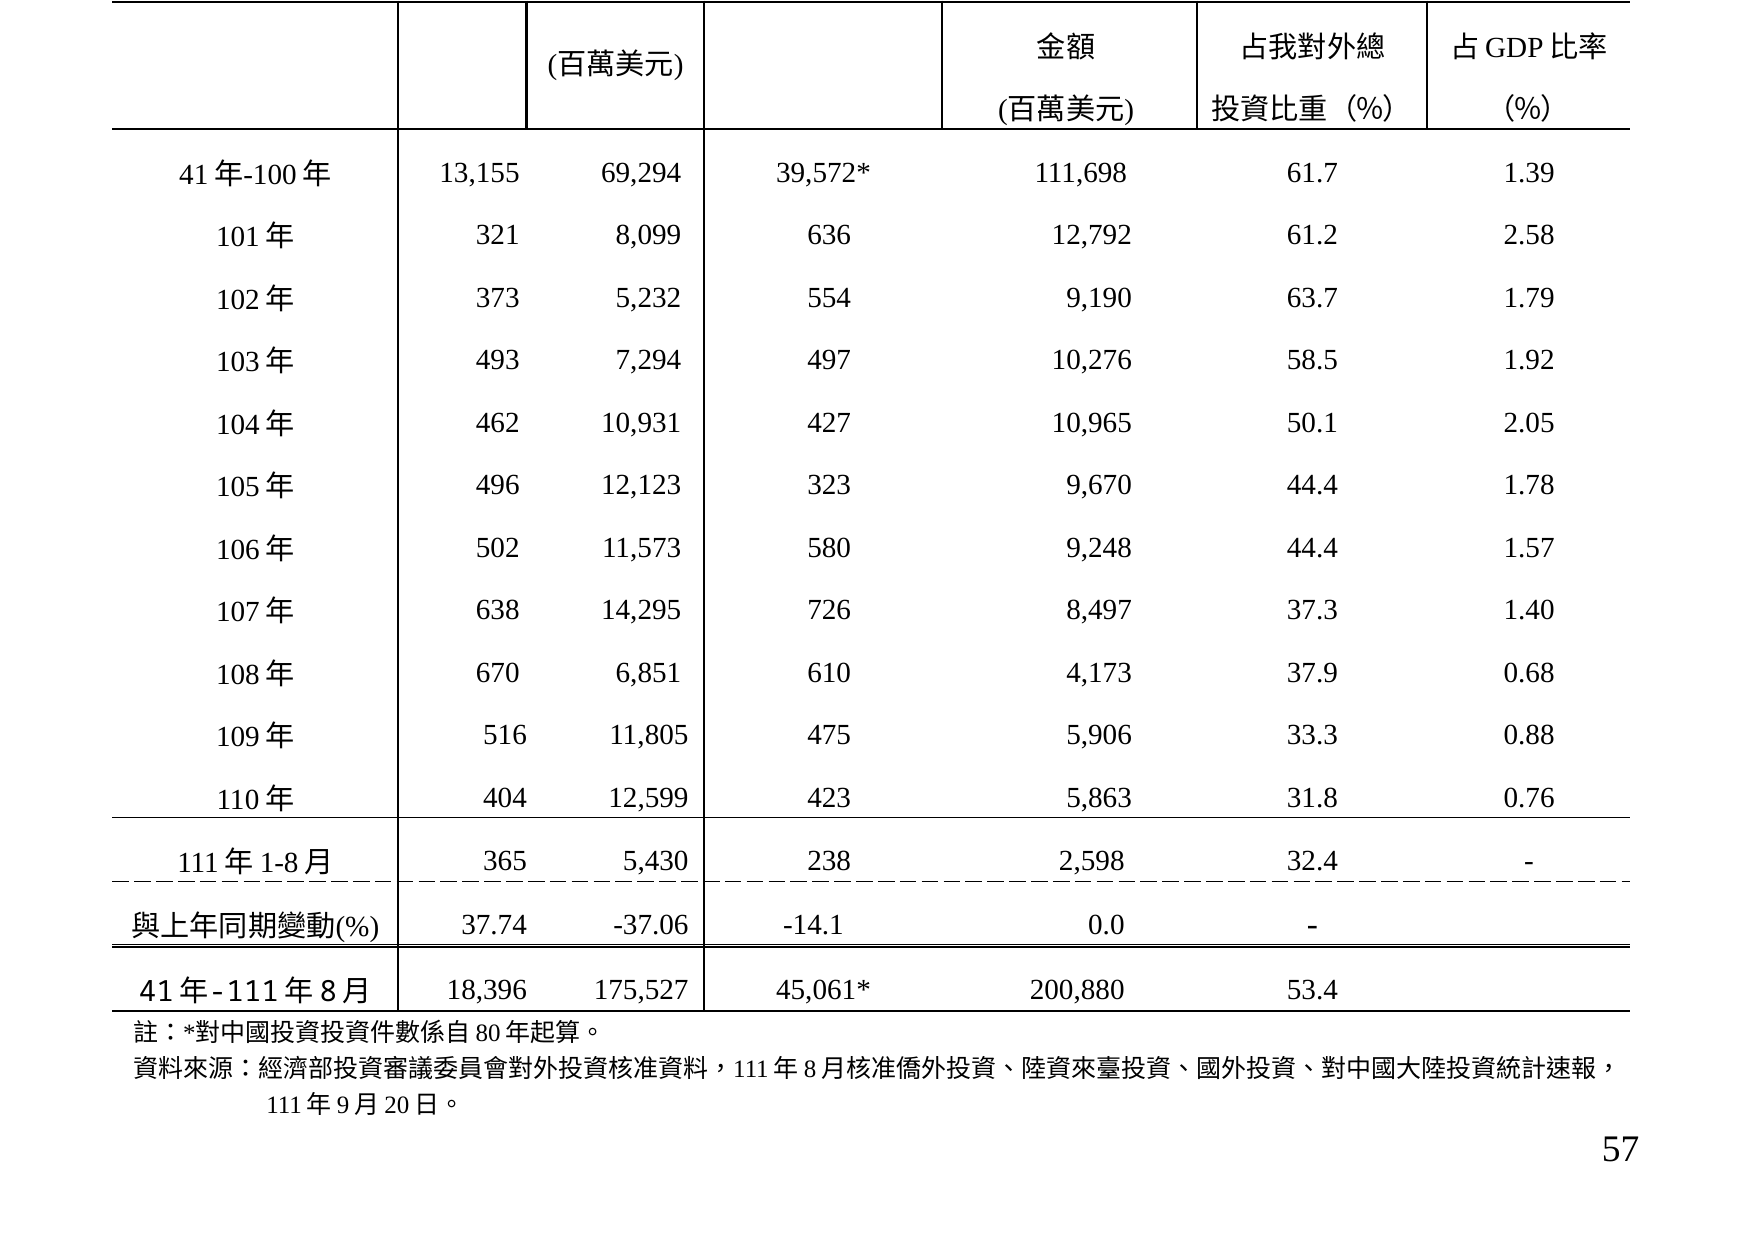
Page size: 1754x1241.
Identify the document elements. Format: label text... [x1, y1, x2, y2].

table_cell 554 [705, 255, 942, 317]
table_cell 占我對外總 投資比重（％） [1198, 3, 1426, 128]
table_cell 365 [399, 818, 526, 881]
table_cell 41年-100年 [112, 130, 397, 192]
table_cell 321 [399, 192, 526, 255]
table_cell 10,931 [526, 380, 703, 442]
table_cell 37.3 [1197, 567, 1427, 630]
table_cell 32.4 [1197, 818, 1427, 881]
table_cell 0.76 [1427, 755, 1630, 817]
table_cell 0.0 [942, 881, 1197, 944]
table_cell [399, 3, 525, 128]
table_cell 31.8 [1197, 755, 1427, 817]
table_cell 2,598 [942, 818, 1197, 881]
table_cell 5,863 [942, 755, 1197, 817]
table_cell 8,099 [526, 192, 703, 255]
table_cell 9,670 [942, 442, 1197, 505]
table_cell 41年-111年8月 [112, 948, 397, 1010]
table_cell 37.74 [399, 881, 526, 944]
table_cell [705, 3, 941, 128]
table_cell 10,276 [942, 317, 1197, 380]
table_cell 516 [399, 692, 526, 755]
table_cell 44.4 [1197, 442, 1427, 505]
table_cell [1427, 948, 1630, 1010]
table_cell -14.1 [705, 881, 942, 944]
table_cell 39,572* [705, 130, 942, 192]
table_cell 0.68 [1427, 630, 1630, 692]
table_cell 110年 [112, 755, 397, 817]
table_cell [1427, 881, 1630, 944]
table_cell 2.05 [1427, 380, 1630, 442]
table_cell 4,173 [942, 630, 1197, 692]
table_cell 37.9 [1197, 630, 1427, 692]
table_cell 1.92 [1427, 317, 1630, 380]
table_cell 103年 [112, 317, 397, 380]
table_cell 61.7 [1197, 130, 1427, 192]
table_cell 638 [399, 567, 526, 630]
table_cell 105年 [112, 442, 397, 505]
table_cell 109年 [112, 692, 397, 755]
table_cell 1.39 [1427, 130, 1630, 192]
table_cell 9,248 [942, 505, 1197, 567]
table_cell 104年 [112, 380, 397, 442]
table_cell 12,123 [526, 442, 703, 505]
table_cell 200,880 [942, 948, 1197, 1010]
table_cell 33.3 [1197, 692, 1427, 755]
table_cell 726 [705, 567, 942, 630]
table_cell - [1197, 881, 1427, 944]
table_cell 12,599 [526, 755, 703, 817]
table_cell 7,294 [526, 317, 703, 380]
table_cell 108年 [112, 630, 397, 692]
text 資料來源：經濟部投資審議委員會對外投資核准資料，111年8月核准僑外投資、陸資來臺投資、國外投資、對中國大陸投資統計速報，111年9月20日。 [133, 1048, 1613, 1121]
table_cell - [1427, 818, 1630, 881]
table_cell 101年 [112, 192, 397, 255]
table_cell 610 [705, 630, 942, 692]
table_cell 580 [705, 505, 942, 567]
table_cell 462 [399, 380, 526, 442]
table_cell 8,497 [942, 567, 1197, 630]
table_cell 670 [399, 630, 526, 692]
table_cell 占GDP比率 （％） [1428, 3, 1630, 128]
table_cell 106年 [112, 505, 397, 567]
table_cell 323 [705, 442, 942, 505]
table_cell 238 [705, 818, 942, 881]
table_cell 58.5 [1197, 317, 1427, 380]
table_cell 69,294 [526, 130, 703, 192]
table_cell 502 [399, 505, 526, 567]
table_cell 與上年同期變動(%) [112, 881, 397, 944]
table_cell 496 [399, 442, 526, 505]
table_cell 5,430 [526, 818, 703, 881]
table_cell 1.40 [1427, 567, 1630, 630]
table_cell 金額 (百萬美元) [943, 3, 1196, 128]
table_cell 14,295 [526, 567, 703, 630]
table_cell 61.2 [1197, 192, 1427, 255]
table_cell 497 [705, 317, 942, 380]
table_cell 111年1-8月 [112, 818, 397, 881]
table_cell 373 [399, 255, 526, 317]
table_cell 0.88 [1427, 692, 1630, 755]
table_cell (百萬美元) [528, 3, 703, 128]
table_cell 427 [705, 380, 942, 442]
table_cell 175,527 [526, 948, 703, 1010]
table_cell 6,851 [526, 630, 703, 692]
table_cell 9,190 [942, 255, 1197, 317]
table_cell 18,396 [399, 948, 526, 1010]
table_cell 423 [705, 755, 942, 817]
table_cell 5,906 [942, 692, 1197, 755]
table_cell 475 [705, 692, 942, 755]
table_cell 636 [705, 192, 942, 255]
table_cell 13,155 [399, 130, 526, 192]
table_cell 107年 [112, 567, 397, 630]
table_cell 10,965 [942, 380, 1197, 442]
table_cell 50.1 [1197, 380, 1427, 442]
table_cell 111,698 [942, 130, 1197, 192]
table_cell 1.79 [1427, 255, 1630, 317]
table_cell 44.4 [1197, 505, 1427, 567]
table_cell 12,792 [942, 192, 1197, 255]
table_cell 1.57 [1427, 505, 1630, 567]
text 註：*對中國投資投資件數係自80年起算。 [133, 1012, 1613, 1048]
table_cell 404 [399, 755, 526, 817]
table_cell 11,573 [526, 505, 703, 567]
table_cell 53.4 [1197, 948, 1427, 1010]
table_header [112, 3, 397, 128]
table_cell 102年 [112, 255, 397, 317]
table_cell 1.78 [1427, 442, 1630, 505]
table_cell 5,232 [526, 255, 703, 317]
table_cell 11,805 [526, 692, 703, 755]
table_cell -37.06 [526, 881, 703, 944]
table_cell 63.7 [1197, 255, 1427, 317]
table_cell 45,061* [705, 948, 942, 1010]
table_cell 493 [399, 317, 526, 380]
table_cell 2.58 [1427, 192, 1630, 255]
